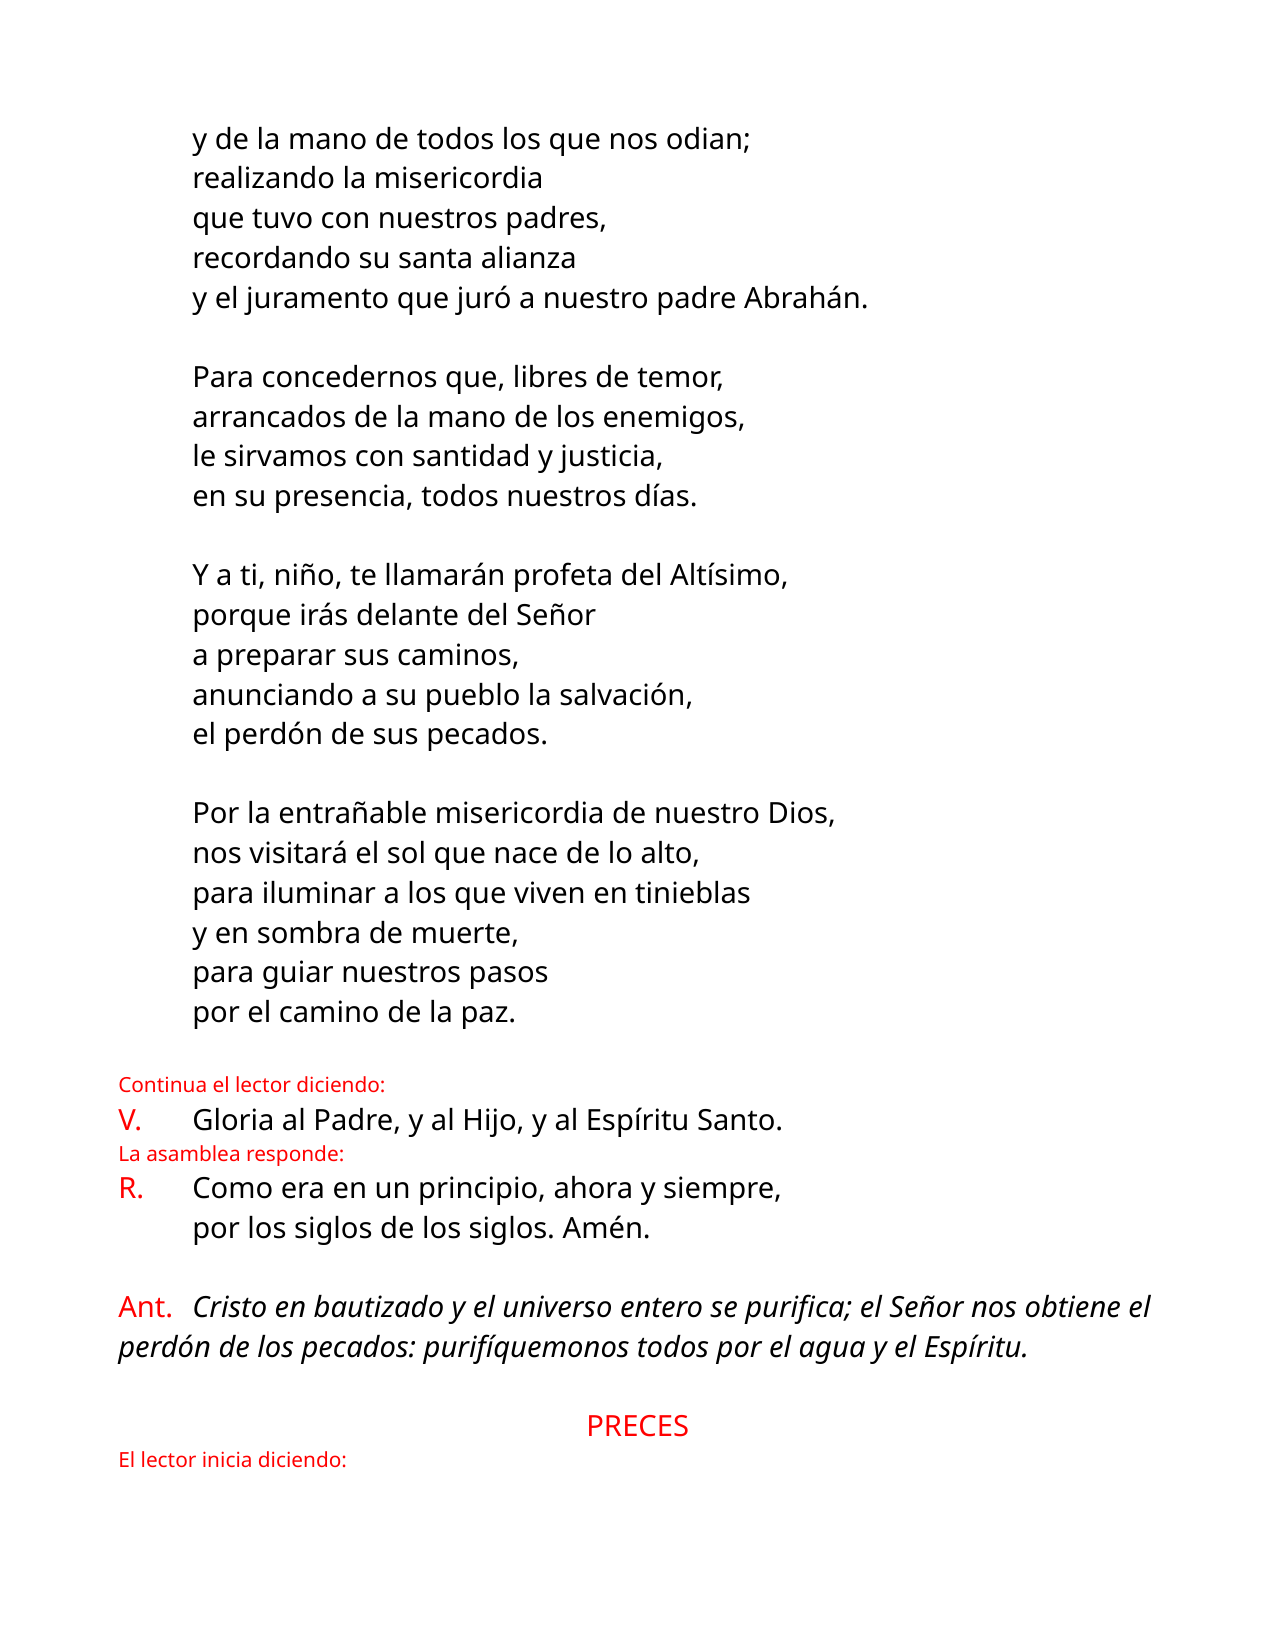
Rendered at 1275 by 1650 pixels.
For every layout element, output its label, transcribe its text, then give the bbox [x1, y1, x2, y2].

text y de la mano de todos los que nos odian; [118, 118, 1157, 158]
text nos visitará el sol que nace de lo alto, [118, 832, 1157, 872]
text le sirvamos con santidad y justicia, [118, 436, 1157, 475]
text por el camino de la paz. [118, 991, 1157, 1031]
text porque irás delante del Señor [118, 594, 1157, 634]
text y el juramento que juró a nuestro padre Abrahán. [118, 277, 1157, 317]
text el perdón de sus pecados. [118, 713, 1157, 753]
text realizando la misericordia [118, 158, 1157, 197]
text El lector inicia diciendo: [118, 1445, 1157, 1473]
text en su presencia, todos nuestros días. [118, 475, 1157, 515]
text recordando su santa alianza [118, 237, 1157, 277]
text R. Como era en un principio, ahora y siempre, [118, 1167, 1157, 1207]
text La asamblea responde: [118, 1139, 1157, 1167]
text V. Gloria al Padre, y al Hijo, y al Espíritu Santo. [118, 1099, 1157, 1139]
text para iluminar a los que viven en tinieblas [118, 872, 1157, 912]
text Ant. Cristo en bautizado y el universo entero se purifica; el Señor nos obtiene el perdón de los pecados: purifíquemonos todos por el agua y el Espíritu. [118, 1286, 1157, 1366]
text Continua el lector diciendo: [118, 1071, 1157, 1099]
text arrancados de la mano de los enemigos, [118, 396, 1157, 436]
text Para concedernos que, libres de temor, [118, 356, 1157, 396]
text anunciando a su pueblo la salvación, [118, 674, 1157, 713]
text Por la entrañable misericordia de nuestro Dios, [118, 793, 1157, 832]
text a preparar sus caminos, [118, 634, 1157, 674]
text que tuvo con nuestros padres, [118, 197, 1157, 237]
text por los siglos de los siglos. Amén. [118, 1207, 1157, 1247]
text para guiar nuestros pasos [118, 952, 1157, 991]
text y en sombra de muerte, [118, 912, 1157, 952]
text Y a ti, niño, te llamarán profeta del Altísimo, [118, 555, 1157, 594]
text PRECES [118, 1405, 1157, 1445]
